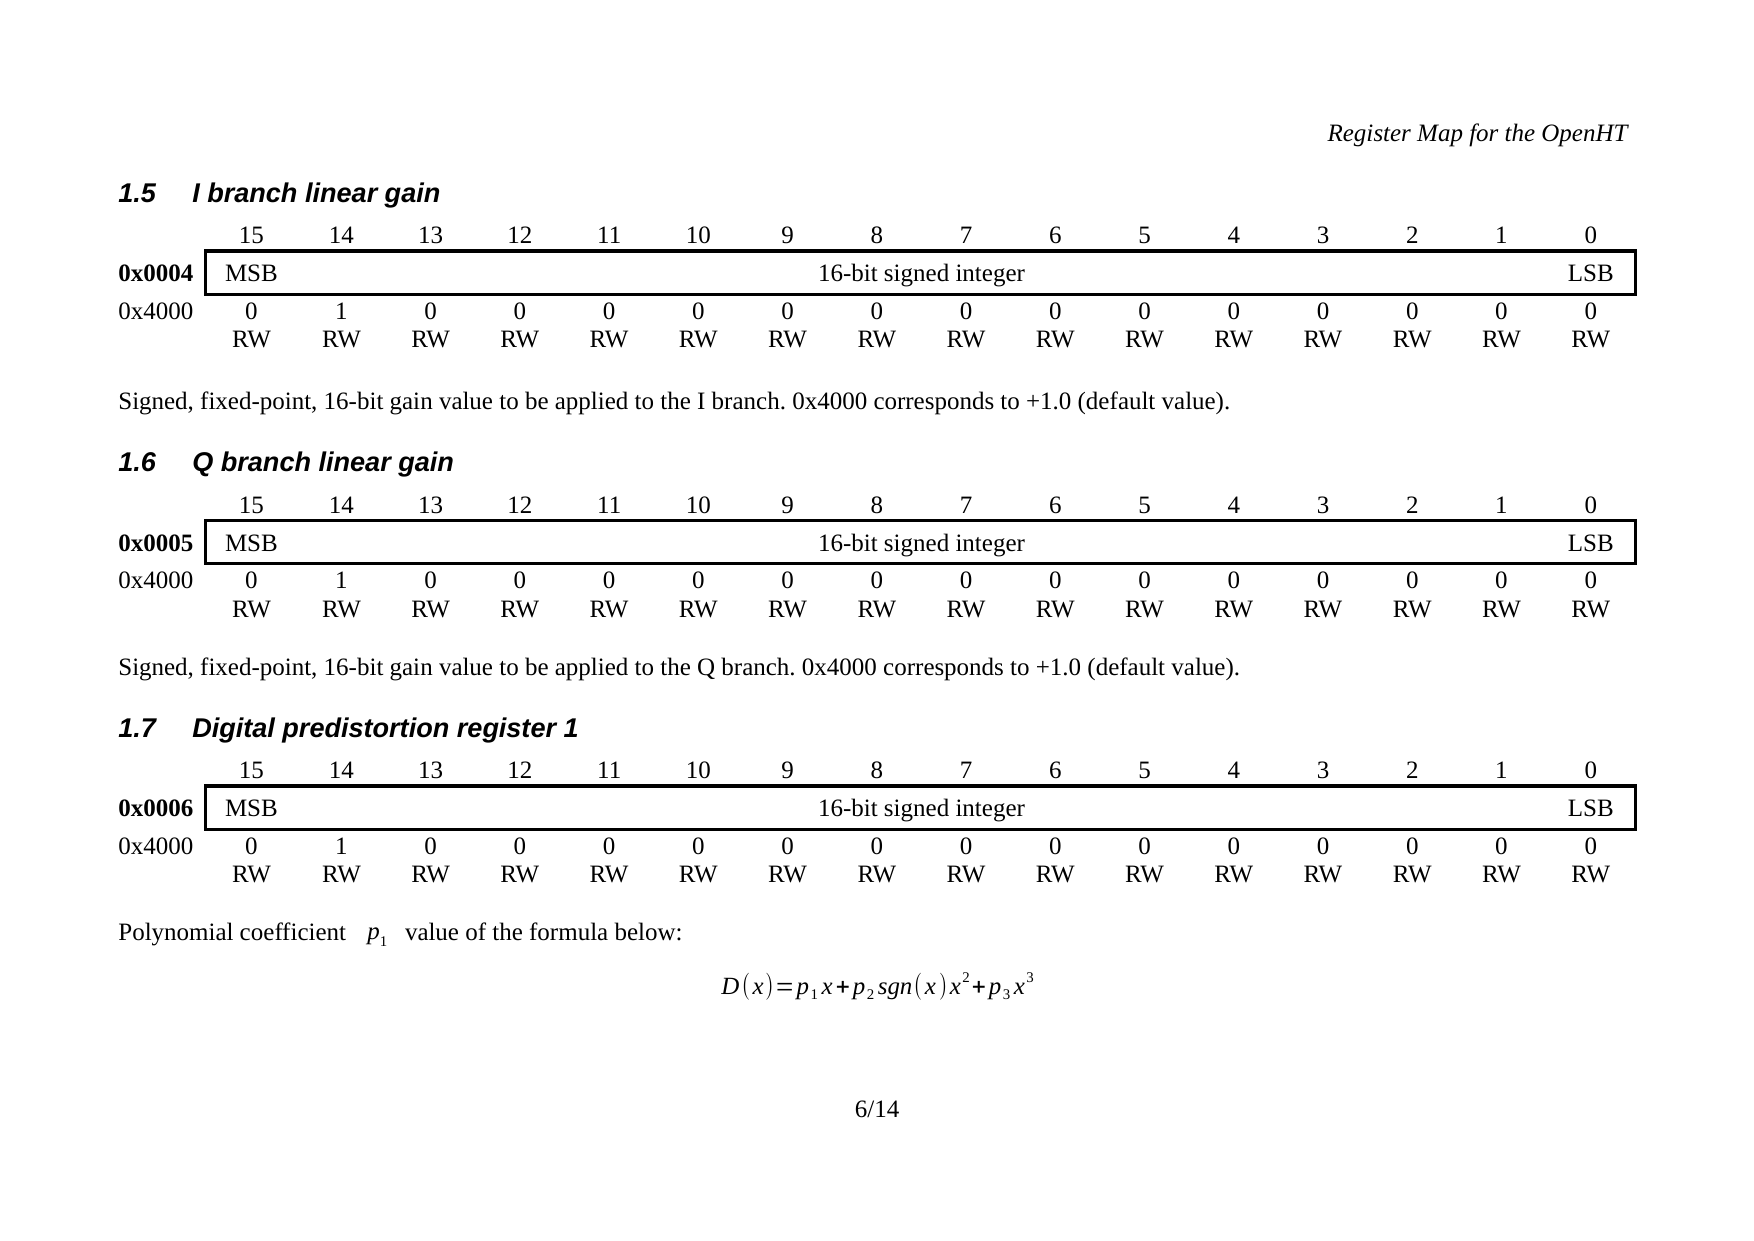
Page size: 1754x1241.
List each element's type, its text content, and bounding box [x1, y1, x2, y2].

table_cell 0 [564, 565, 653, 594]
table_header 13 [386, 490, 475, 519]
table_header 5 [1100, 756, 1189, 784]
table_header 1 [1457, 221, 1546, 249]
table_header [118, 756, 206, 784]
table_header 9 [743, 756, 832, 784]
table_cell [118, 594, 206, 623]
table_header 11 [564, 756, 653, 784]
table_cell 0 [832, 565, 921, 594]
table_cell 0 [206, 565, 297, 594]
table_header 7 [921, 490, 1010, 519]
table_cell 0 [921, 565, 1010, 594]
table_header [118, 490, 206, 519]
table_cell RW [832, 860, 921, 888]
table_cell 0 [1278, 831, 1367, 859]
table_cell RW [743, 594, 832, 623]
table_header 12 [475, 490, 564, 519]
text Signed, fixed-point, 16-bit gain value to be applied to the Q branch. 0x4000 corresponds to +1.0 (default value). [118, 652, 1635, 680]
table_cell 0 [475, 565, 564, 594]
table_header 10 [654, 490, 743, 519]
table_cell RW [1189, 325, 1278, 353]
table_cell RW [1546, 594, 1635, 623]
table_cell RW [921, 860, 1010, 888]
table_cell 1 [297, 565, 386, 594]
table_header 14 [297, 756, 386, 784]
table_cell 0 [1100, 565, 1189, 594]
table_cell 0x0005 [118, 519, 204, 562]
table_cell 0 [743, 296, 832, 324]
table_header 10 [654, 221, 743, 249]
table_header 3 [1278, 490, 1367, 519]
table_cell MSB [207, 253, 297, 293]
table_header 0 [1546, 490, 1635, 519]
table_cell 0 [832, 296, 921, 324]
table_header 6 [1010, 756, 1100, 784]
table_cell RW [921, 325, 1010, 353]
table_cell 0 [1546, 565, 1635, 594]
table_header 4 [1189, 490, 1278, 519]
table_cell RW [654, 325, 743, 353]
table_cell LSB [1546, 522, 1634, 562]
table_cell 0 [206, 296, 297, 324]
table_header 13 [386, 221, 475, 249]
table_cell 0 [1278, 565, 1367, 594]
table_cell RW [564, 594, 653, 623]
table_header 0 [1546, 221, 1635, 249]
table_cell RW [206, 594, 297, 623]
table_cell 0 [654, 831, 743, 859]
table_cell RW [1278, 860, 1367, 888]
table_header 7 [921, 756, 1010, 784]
table_header 0 [1546, 756, 1635, 784]
table_cell 0 [654, 565, 743, 594]
table_header 6 [1010, 490, 1100, 519]
table_cell 0 [1457, 296, 1546, 324]
table_cell 0 [921, 831, 1010, 859]
table_cell RW [1100, 325, 1189, 353]
table_cell LSB [1546, 253, 1634, 293]
table_cell 0 [654, 296, 743, 324]
table_header 10 [654, 756, 743, 784]
table_cell 16-bit signed integer [297, 522, 1546, 562]
table_header 14 [297, 221, 386, 249]
table_header 1 [1457, 490, 1546, 519]
table_cell RW [743, 860, 832, 888]
table_cell RW [1189, 594, 1278, 623]
table_cell 0 [1100, 831, 1189, 859]
table_header 8 [832, 756, 921, 784]
table_header 12 [475, 221, 564, 249]
table_cell RW [1010, 860, 1100, 888]
table_header 9 [743, 221, 832, 249]
table_cell 0 [1010, 565, 1100, 594]
table_header [118, 221, 206, 249]
table_cell RW [297, 594, 386, 623]
table_cell 16-bit signed integer [297, 253, 1546, 293]
table_cell 0 [1010, 296, 1100, 324]
table_cell RW [1368, 860, 1457, 888]
table_header 4 [1189, 756, 1278, 784]
table_cell 0 [1457, 565, 1546, 594]
table_cell RW [297, 325, 386, 353]
table_cell RW [832, 594, 921, 623]
table_cell 0 [1189, 831, 1278, 859]
table_header 5 [1100, 490, 1189, 519]
table_cell RW [564, 325, 653, 353]
table_cell RW [206, 860, 297, 888]
subtitle Q branch linear gain [118, 446, 1635, 478]
table_cell RW [564, 860, 653, 888]
table_cell RW [297, 860, 386, 888]
table_header 12 [475, 756, 564, 784]
table_cell [118, 860, 206, 888]
table_cell 0 [564, 831, 653, 859]
table_cell RW [654, 860, 743, 888]
table_cell 0x4000 [118, 293, 206, 324]
table_cell MSB [207, 522, 297, 562]
table_cell 0 [206, 831, 297, 859]
table_cell 0 [386, 565, 475, 594]
table_cell 0x4000 [118, 562, 206, 594]
table_cell 0 [475, 296, 564, 324]
table_cell RW [1278, 325, 1367, 353]
table_cell 0 [1457, 831, 1546, 859]
table_header 11 [564, 490, 653, 519]
table_cell 0 [1189, 296, 1278, 324]
table_cell 0 [832, 831, 921, 859]
table_cell 1 [297, 296, 386, 324]
table_header 3 [1278, 221, 1367, 249]
table_cell RW [386, 594, 475, 623]
table_cell RW [475, 325, 564, 353]
table_header 7 [921, 221, 1010, 249]
table_header 8 [832, 490, 921, 519]
table_cell RW [1368, 594, 1457, 623]
table_cell RW [654, 594, 743, 623]
table_header 11 [564, 221, 653, 249]
table_cell RW [475, 594, 564, 623]
table_cell 0 [564, 296, 653, 324]
table_header 6 [1010, 221, 1100, 249]
table_header 9 [743, 490, 832, 519]
table_cell RW [1010, 594, 1100, 623]
table_cell RW [921, 594, 1010, 623]
table_cell RW [1100, 594, 1189, 623]
text Signed, fixed-point, 16-bit gain value to be applied to the I branch. 0x4000 corresponds to +1.0 (default value). [118, 353, 1635, 415]
table_cell RW [1457, 594, 1546, 623]
table_header 3 [1278, 756, 1367, 784]
table_cell 1 [297, 831, 386, 859]
table_cell RW [743, 325, 832, 353]
table_cell RW [1278, 594, 1367, 623]
text Polynomial coefficientvalue of the formula below: [118, 917, 1635, 949]
table_header 2 [1368, 221, 1457, 249]
table_cell RW [1100, 860, 1189, 888]
table_cell 0 [1546, 831, 1635, 859]
table_cell 0x0006 [118, 784, 204, 828]
table_header 13 [386, 756, 475, 784]
table_header 2 [1368, 490, 1457, 519]
table_cell 0 [743, 565, 832, 594]
subtitle Digital predistortion register 1 [118, 712, 1635, 743]
table_cell LSB [1546, 788, 1634, 828]
table_cell 0x4000 [118, 828, 206, 859]
table_cell RW [1189, 860, 1278, 888]
subtitle I branch linear gain [118, 177, 1635, 208]
table_cell 0 [386, 831, 475, 859]
table_cell 0 [743, 831, 832, 859]
table_cell 0 [1278, 296, 1367, 324]
table_cell RW [386, 860, 475, 888]
table_cell 0x0004 [118, 249, 204, 293]
table_header 14 [297, 490, 386, 519]
table_cell 0 [475, 831, 564, 859]
table_cell RW [1010, 325, 1100, 353]
table_cell 0 [921, 296, 1010, 324]
table_header 5 [1100, 221, 1189, 249]
table_cell RW [206, 325, 297, 353]
table_header 1 [1457, 756, 1546, 784]
table_cell [118, 325, 206, 353]
table_cell 0 [1546, 296, 1635, 324]
table_header 2 [1368, 756, 1457, 784]
table_cell RW [1546, 860, 1635, 888]
table_cell RW [1457, 860, 1546, 888]
table_cell RW [1368, 325, 1457, 353]
table_header 15 [206, 490, 297, 519]
table_cell RW [1546, 325, 1635, 353]
table_header 8 [832, 221, 921, 249]
table_cell 0 [386, 296, 475, 324]
table_cell 0 [1189, 565, 1278, 594]
table_cell RW [1457, 325, 1546, 353]
table_cell 16-bit signed integer [297, 788, 1546, 828]
table_cell 0 [1368, 296, 1457, 324]
table_cell 0 [1368, 831, 1457, 859]
table_cell RW [475, 860, 564, 888]
table_cell 0 [1010, 831, 1100, 859]
table_cell MSB [207, 788, 297, 828]
table_cell 0 [1100, 296, 1189, 324]
table_cell RW [386, 325, 475, 353]
table_header 4 [1189, 221, 1278, 249]
table_cell RW [832, 325, 921, 353]
table_cell 0 [1368, 565, 1457, 594]
table_header 15 [206, 221, 297, 249]
table_header 15 [206, 756, 297, 784]
